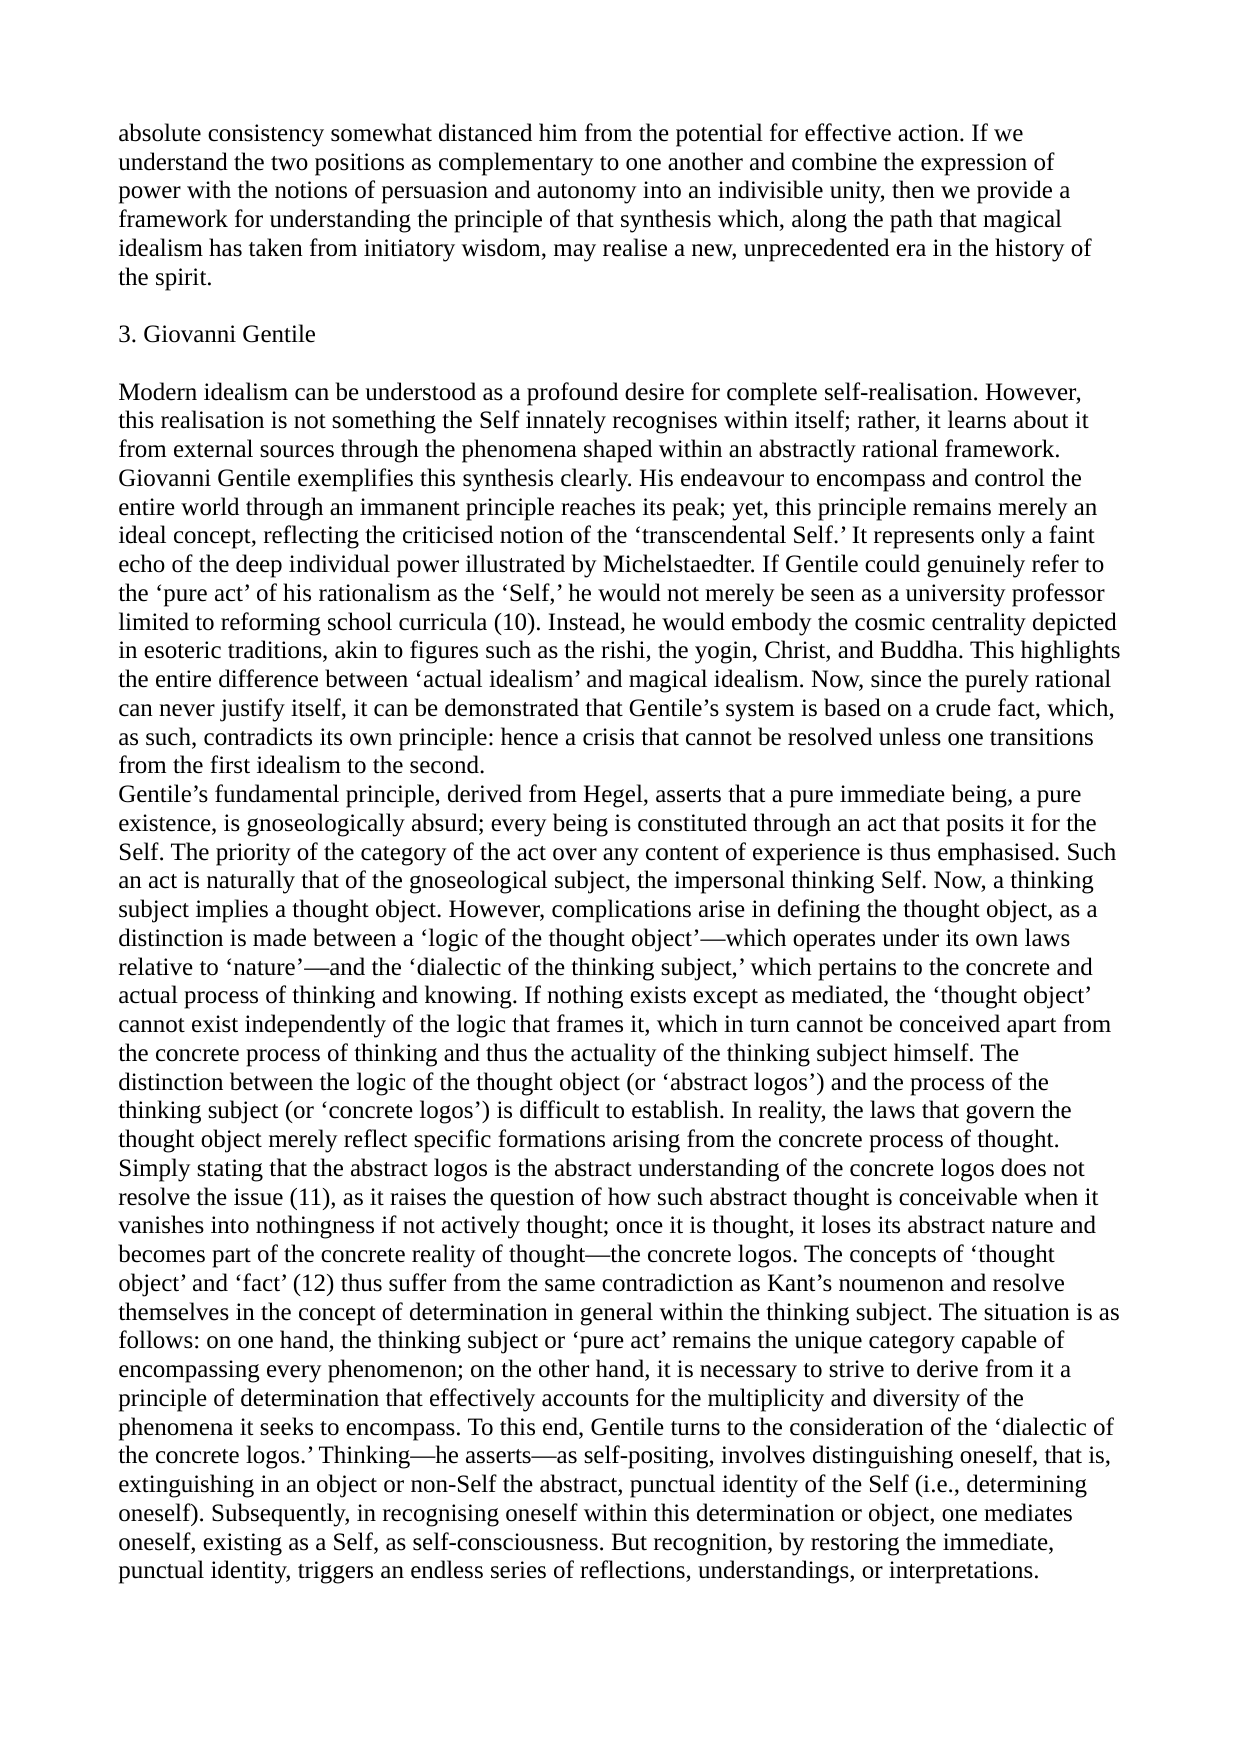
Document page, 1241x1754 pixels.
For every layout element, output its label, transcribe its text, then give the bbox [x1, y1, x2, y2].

text 3. Giovanni Gentile [118, 319, 1122, 348]
text Gentile’s fundamental principle, derived from Hegel, asserts that a pure immediate being, a pure existence, is gnoseologically absurd; every being is constituted through an act that posits it for the Self. The priority of the category of the act over any content of experience is thus emphasised. Such an act is naturally that of the gnoseological subject, the impersonal thinking Self. Now, a thinking subject implies a thought object. However, complications arise in defining the thought object, as a distinction is made between a ‘logic of the thought object’—which operates under its own laws relative to ‘nature’—and the ‘dialectic of the thinking subject,’ which pertains to the concrete and actual process of thinking and knowing. If nothing exists except as mediated, the ‘thought object’ cannot exist independently of the logic that frames it, which in turn cannot be conceived apart from the concrete process of thinking and thus the actuality of the thinking subject himself. The distinction between the logic of the thought object (or ‘abstract logos’) and the process of the thinking subject (or ‘concrete logos’) is difficult to establish. In reality, the laws that govern the thought object merely reflect specific formations arising from the concrete process of thought. Simply stating that the abstract logos is the abstract understanding of the concrete logos does not resolve the issue (11), as it raises the question of how such abstract thought is conceivable when it vanishes into nothingness if not actively thought; once it is thought, it loses its abstract nature and becomes part of the concrete reality of thought—the concrete logos. The concepts of ‘thought object’ and ‘fact’ (12) thus suffer from the same contradiction as Kant’s noumenon and resolve themselves in the concept of determination in general within the thinking subject. The situation is as follows: on one hand, the thinking subject or ‘pure act’ remains the unique category capable of encompassing every phenomenon; on the other hand, it is necessary to strive to derive from it a principle of determination that effectively accounts for the multiplicity and diversity of the phenomena it seeks to encompass. To this end, Gentile turns to the consideration of the ‘dialectic of the concrete logos.’ Thinking—he asserts—as self-positing, involves distinguishing oneself, that is, extinguishing in an object or non-Self the abstract, punctual identity of the Self (i.e., determining oneself). Subsequently, in recognising oneself within this determination or object, one mediates oneself, existing as a Self, as self-consciousness. But recognition, by restoring the immediate, punctual identity, triggers an endless series of reflections, understandings, or interpretations. [118, 779, 1122, 1584]
text absolute consistency somewhat distanced him from the potential for effective action. If we understand the two positions as complementary to one another and combine the expression of power with the notions of persuasion and autonomy into an indivisible unity, then we provide a framework for understanding the principle of that synthesis which, along the path that magical idealism has taken from initiatory wisdom, may realise a new, unprecedented era in the history of the spirit. [118, 118, 1122, 291]
text Modern idealism can be understood as a profound desire for complete self-realisation. However, this realisation is not something the Self innately recognises within itself; rather, it learns about it from external sources through the phenomena shaped within an abstractly rational framework. Giovanni Gentile exemplifies this synthesis clearly. His endeavour to encompass and control the entire world through an immanent principle reaches its peak; yet, this principle remains merely an ideal concept, reflecting the criticised notion of the ‘transcendental Self.’ It represents only a faint echo of the deep individual power illustrated by Michelstaedter. If Gentile could genuinely refer to the ‘pure act’ of his rationalism as the ‘Self,’ he would not merely be seen as a university professor limited to reforming school curricula (10). Instead, he would embody the cosmic centrality depicted in esoteric traditions, akin to figures such as the rishi, the yogin, Christ, and Buddha. This highlights the entire difference between ‘actual idealism’ and magical idealism. Now, since the purely rational can never justify itself, it can be demonstrated that Gentile’s system is based on a crude fact, which, as such, contradicts its own principle: hence a crisis that cannot be resolved unless one transitions from the first idealism to the second. [118, 377, 1122, 779]
